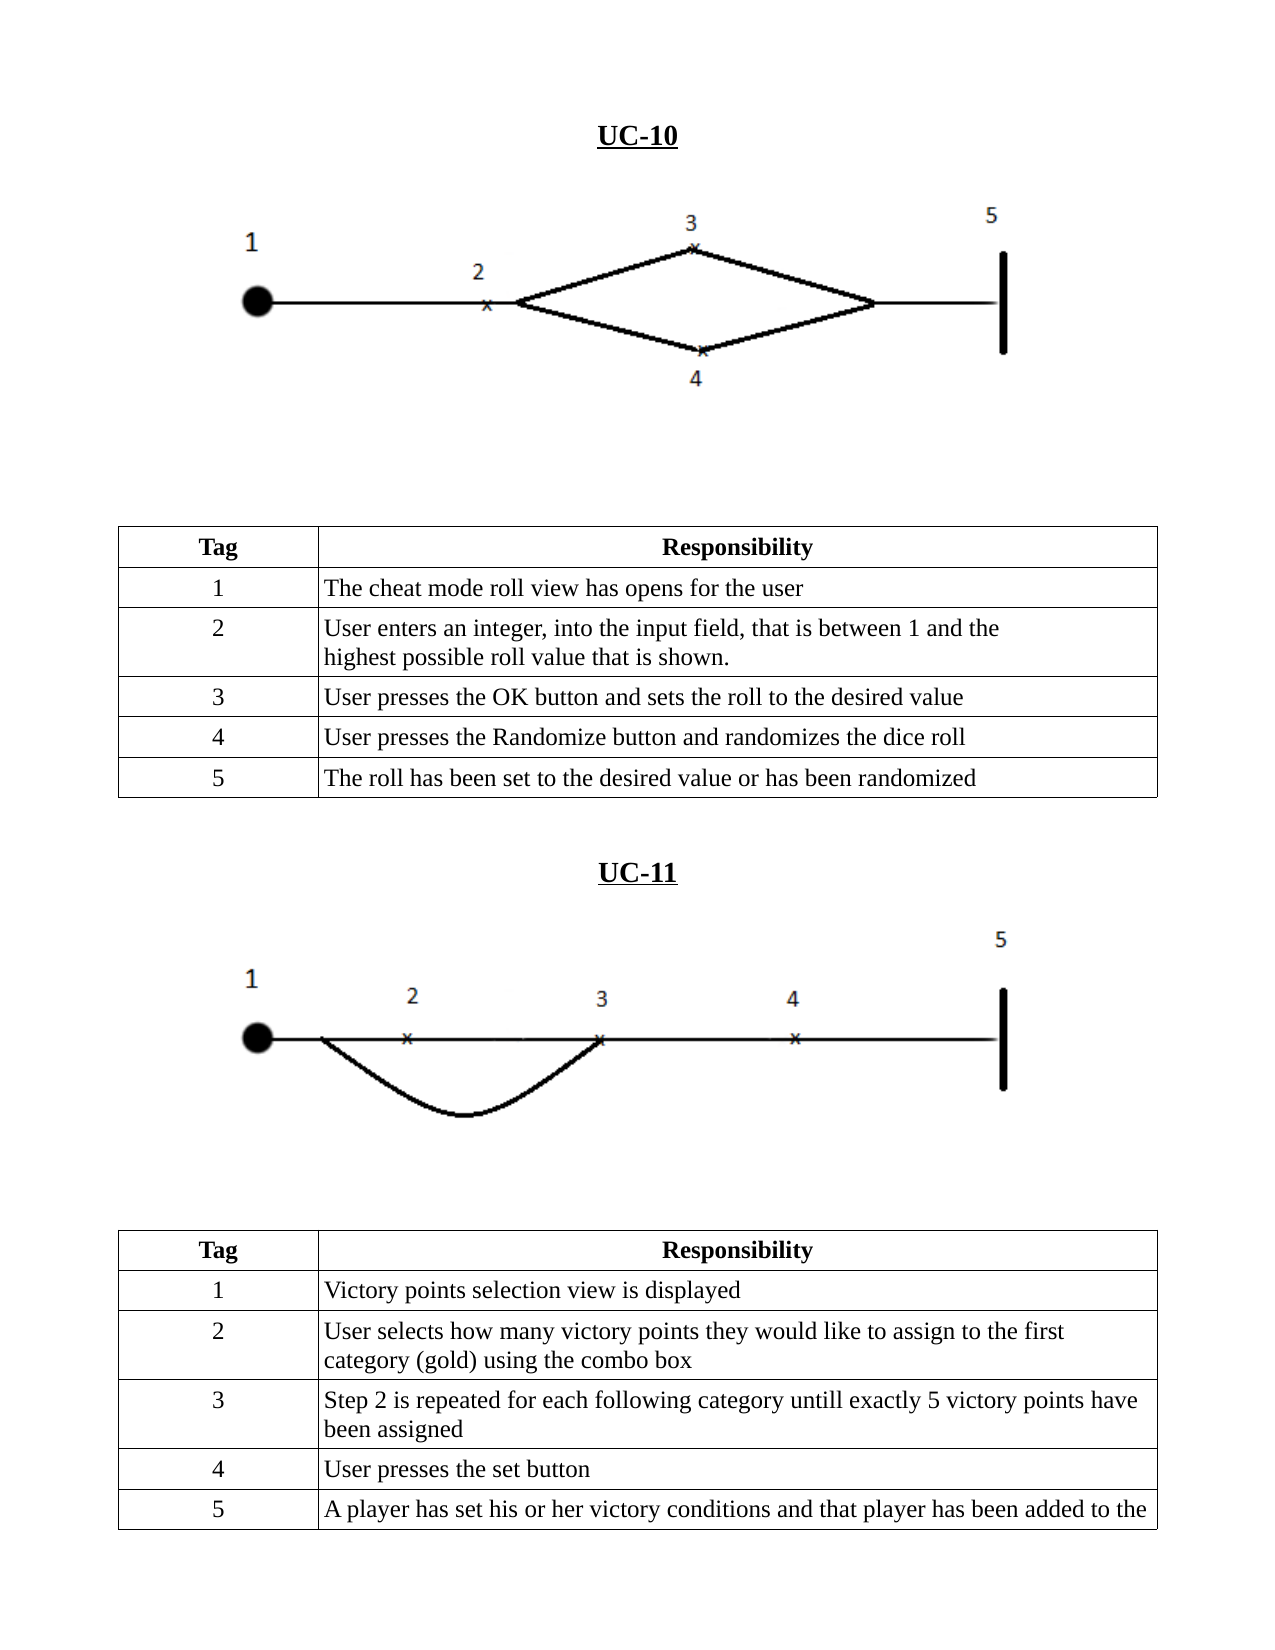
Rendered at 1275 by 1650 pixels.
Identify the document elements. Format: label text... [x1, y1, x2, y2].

table_cell 1 [119, 568, 318, 607]
table_header Tag [119, 527, 318, 567]
table_cell User presses the OK button and sets the roll to the desired value [319, 677, 1157, 716]
text UC-11 [118, 855, 1157, 888]
table_cell User presses the set button [319, 1449, 1157, 1488]
text UC-10 [118, 118, 1157, 152]
table_cell 2 [119, 608, 318, 676]
table_cell 5 [119, 1490, 318, 1529]
table_cell 5 [119, 758, 318, 797]
table_cell User selects how many victory points they would like to assign to the first category (gold) using the combo box [319, 1311, 1157, 1379]
table_cell A player has set his or her victory conditions and that player has been added to the [319, 1490, 1157, 1529]
table_header Responsibility [319, 1231, 1157, 1270]
table_cell The cheat mode roll view has opens for the user [319, 568, 1157, 607]
table_header Tag [119, 1231, 318, 1270]
table_cell Victory points selection view is displayed [319, 1271, 1157, 1310]
table_cell 3 [119, 677, 318, 716]
table_cell User enters an integer, into the input field, that is between 1 and the highest possible roll value that is shown. [319, 608, 1157, 676]
picture [150, 888, 1125, 1201]
table_cell User presses the Randomize button and randomizes the dice roll [319, 717, 1157, 757]
picture [150, 151, 1125, 465]
table_cell 1 [119, 1271, 318, 1310]
table_cell 2 [119, 1311, 318, 1379]
table_cell 3 [119, 1380, 318, 1448]
table_cell 4 [119, 1449, 318, 1488]
table_cell The roll has been set to the desired value or has been randomized [319, 758, 1157, 797]
table_cell 4 [119, 717, 318, 757]
table_header Responsibility [319, 527, 1157, 567]
table_cell Step 2 is repeated for each following category untill exactly 5 victory points have been assigned [319, 1380, 1157, 1448]
